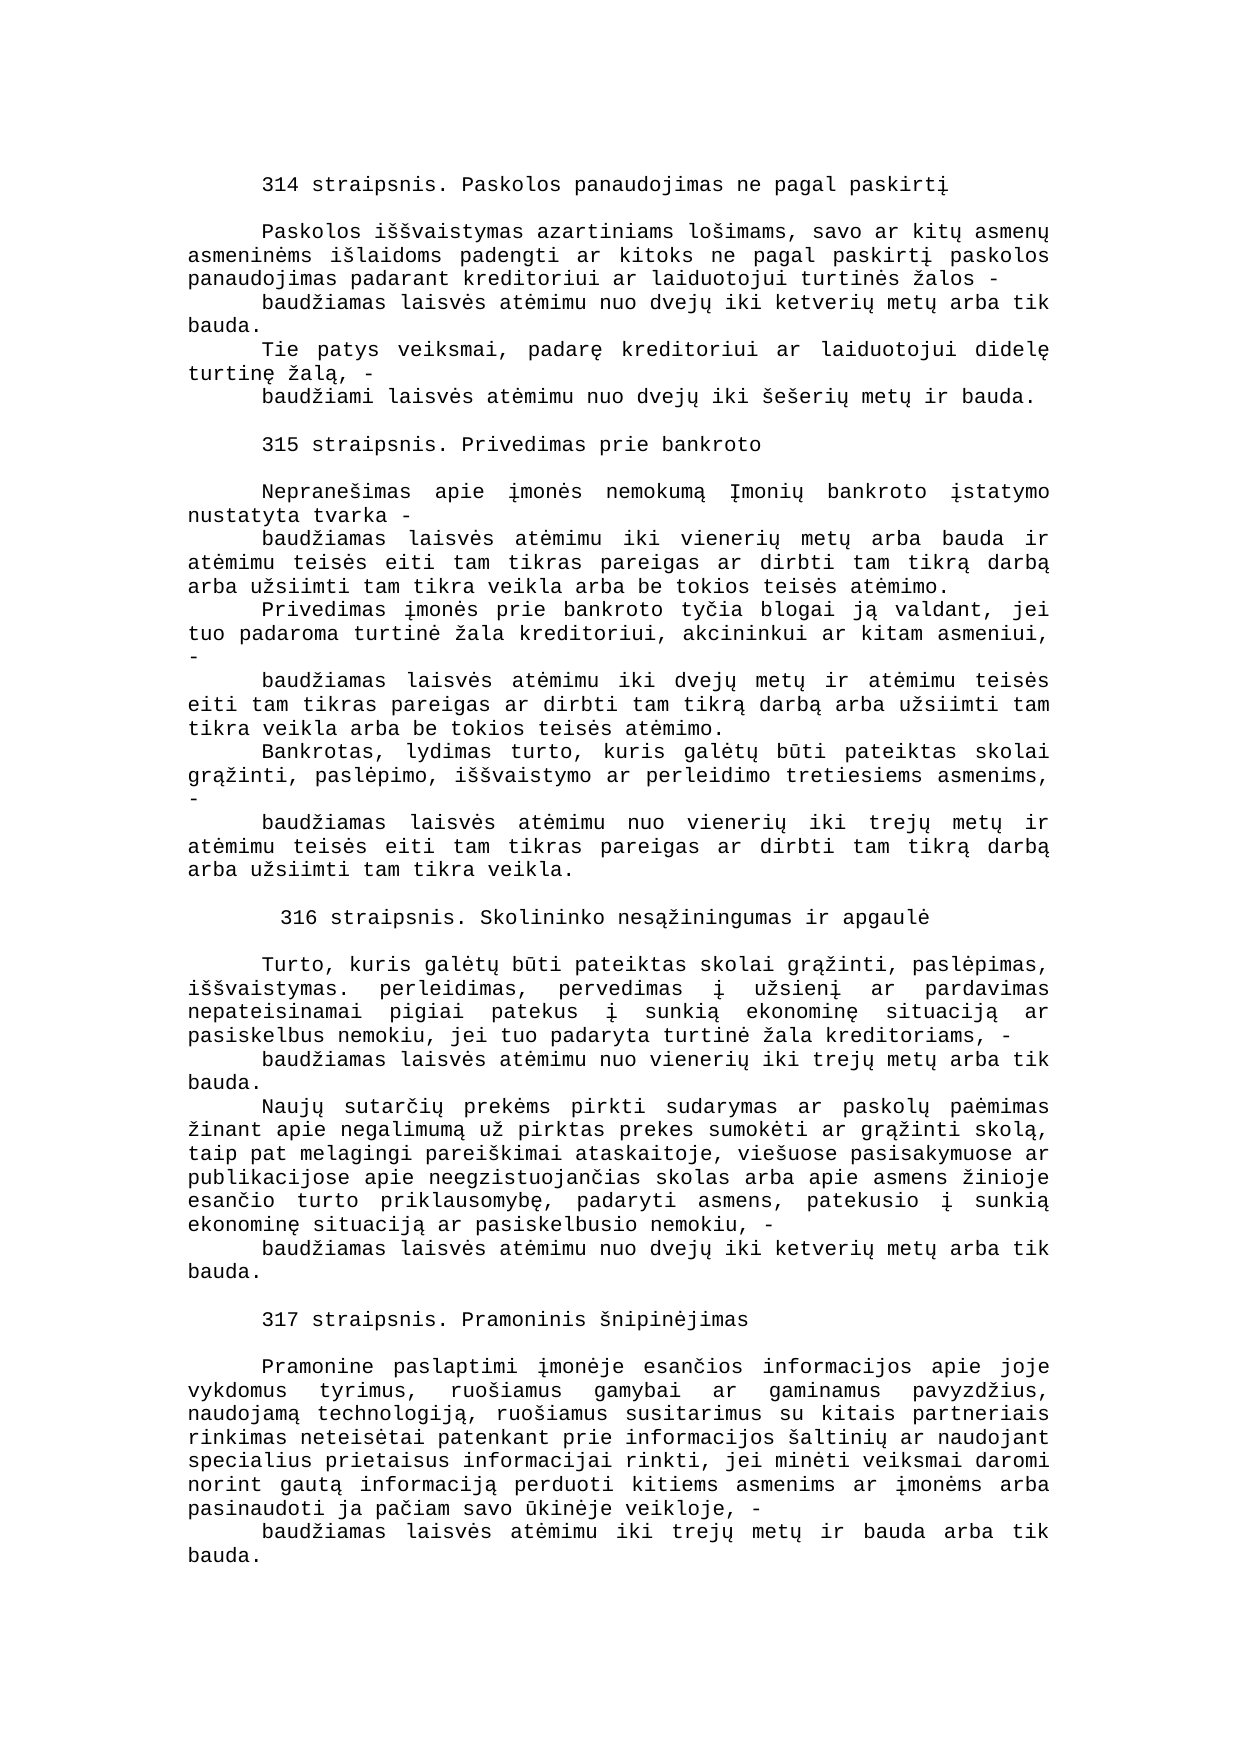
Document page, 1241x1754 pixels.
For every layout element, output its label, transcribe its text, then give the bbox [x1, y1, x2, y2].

text baudžiamas laisvės atėmimu nuo vienerių iki trejų metų arba tik bauda. [187, 1048, 1050, 1096]
text baudžiamas laisvės atėmimu nuo vienerių iki trejų metų ir atėmimu teisės eiti tam tikras pareigas ar dirbti tam tikrą darbą arba užsiimti tam tikra veikla. [187, 812, 1050, 883]
text Naujų sutarčių prekėms pirkti sudarymas ar paskolų paėmimas žinant apie negalimumą už pirktas prekes sumokėti ar grąžinti skolą, taip pat melagingi pareiškimai ataskaitoje, viešuose pasisakymuose ar publikacijose apie neegzistuojančias skolas arba apie asmens žinioje esančio turto priklausomybę, padaryti asmens, patekusio į sunkią ekonominę situaciją ar pasiskelbusio nemokiu, - [187, 1096, 1050, 1238]
text 315 straipsnis. Privedimas prie bankroto [187, 434, 1050, 457]
text baudžiamas laisvės atėmimu iki trejų metų ir bauda arba tik bauda. [187, 1521, 1050, 1569]
text 316 straipsnis. Skolininko nesąžiningumas ir apgaulė [206, 907, 1050, 930]
text Bankrotas, lydimas turto, kuris galėtų būti pateiktas skolai grąžinti, paslėpimo, iššvaistymo ar perleidimo tretiesiems asmenims, - [187, 741, 1050, 812]
text baudžiamas laisvės atėmimu iki dvejų metų ir atėmimu teisės eiti tam tikras pareigas ar dirbti tam tikrą darbą arba užsiimti tam tikra veikla arba be tokios teisės atėmimo. [187, 670, 1050, 741]
text baudžiamas laisvės atėmimu nuo dvejų iki ketverių metų arba tik bauda. [187, 1238, 1050, 1285]
text Pramonine paslaptimi įmonėje esančios informacijos apie joje vykdomus tyrimus, ruošiamus gamybai ar gaminamus pavyzdžius, naudojamą technologiją, ruošiamus susitarimus su kitais partneriais rinkimas neteisėtai patenkant prie informacijos šaltinių ar naudojant specialius prietaisus informacijai rinkti, jei minėti veiksmai daromi norint gautą informaciją perduoti kitiems asmenims ar įmonėms arba pasinaudoti ja pačiam savo ūkinėje veikloje, - [187, 1356, 1050, 1521]
text Tie patys veiksmai, padarę kreditoriui ar laiduotojui didelę turtinę žalą, - [187, 339, 1050, 386]
text 314 straipsnis. Paskolos panaudojimas ne pagal paskirtį [187, 174, 1050, 197]
text baudžiamas laisvės atėmimu iki vienerių metų arba bauda ir atėmimu teisės eiti tam tikras pareigas ar dirbti tam tikrą darbą arba užsiimti tam tikra veikla arba be tokios teisės atėmimo. [187, 528, 1050, 599]
text Paskolos iššvaistymas azartiniams lošimams, savo ar kitų asmenų asmeninėms išlaidoms padengti ar kitoks ne pagal paskirtį paskolos panaudojimas padarant kreditoriui ar laiduotojui turtinės žalos - [187, 221, 1050, 292]
text baudžiamas laisvės atėmimu nuo dvejų iki ketverių metų arba tik bauda. [187, 292, 1050, 339]
text Nepranešimas apie įmonės nemokumą Įmonių bankroto įstatymo nustatyta tvarka - [187, 481, 1050, 528]
text 317 straipsnis. Pramoninis šnipinėjimas [207, 1309, 1050, 1332]
text Privedimas įmonės prie bankroto tyčia blogai ją valdant, jei tuo padaroma turtinė žala kreditoriui, akcininkui ar kitam asmeniui, - [187, 599, 1050, 670]
text Turto, kuris galėtų būti pateiktas skolai grąžinti, paslėpimas, iššvaistymas. perleidimas, pervedimas į užsienį ar pardavimas nepateisinamai pigiai patekus į sunkią ekonominę situaciją ar pasiskelbus nemokiu, jei tuo padaryta turtinė žala kreditoriams, - [187, 954, 1050, 1048]
text baudžiami laisvės atėmimu nuo dvejų iki šešerių metų ir bauda. [187, 386, 1050, 410]
